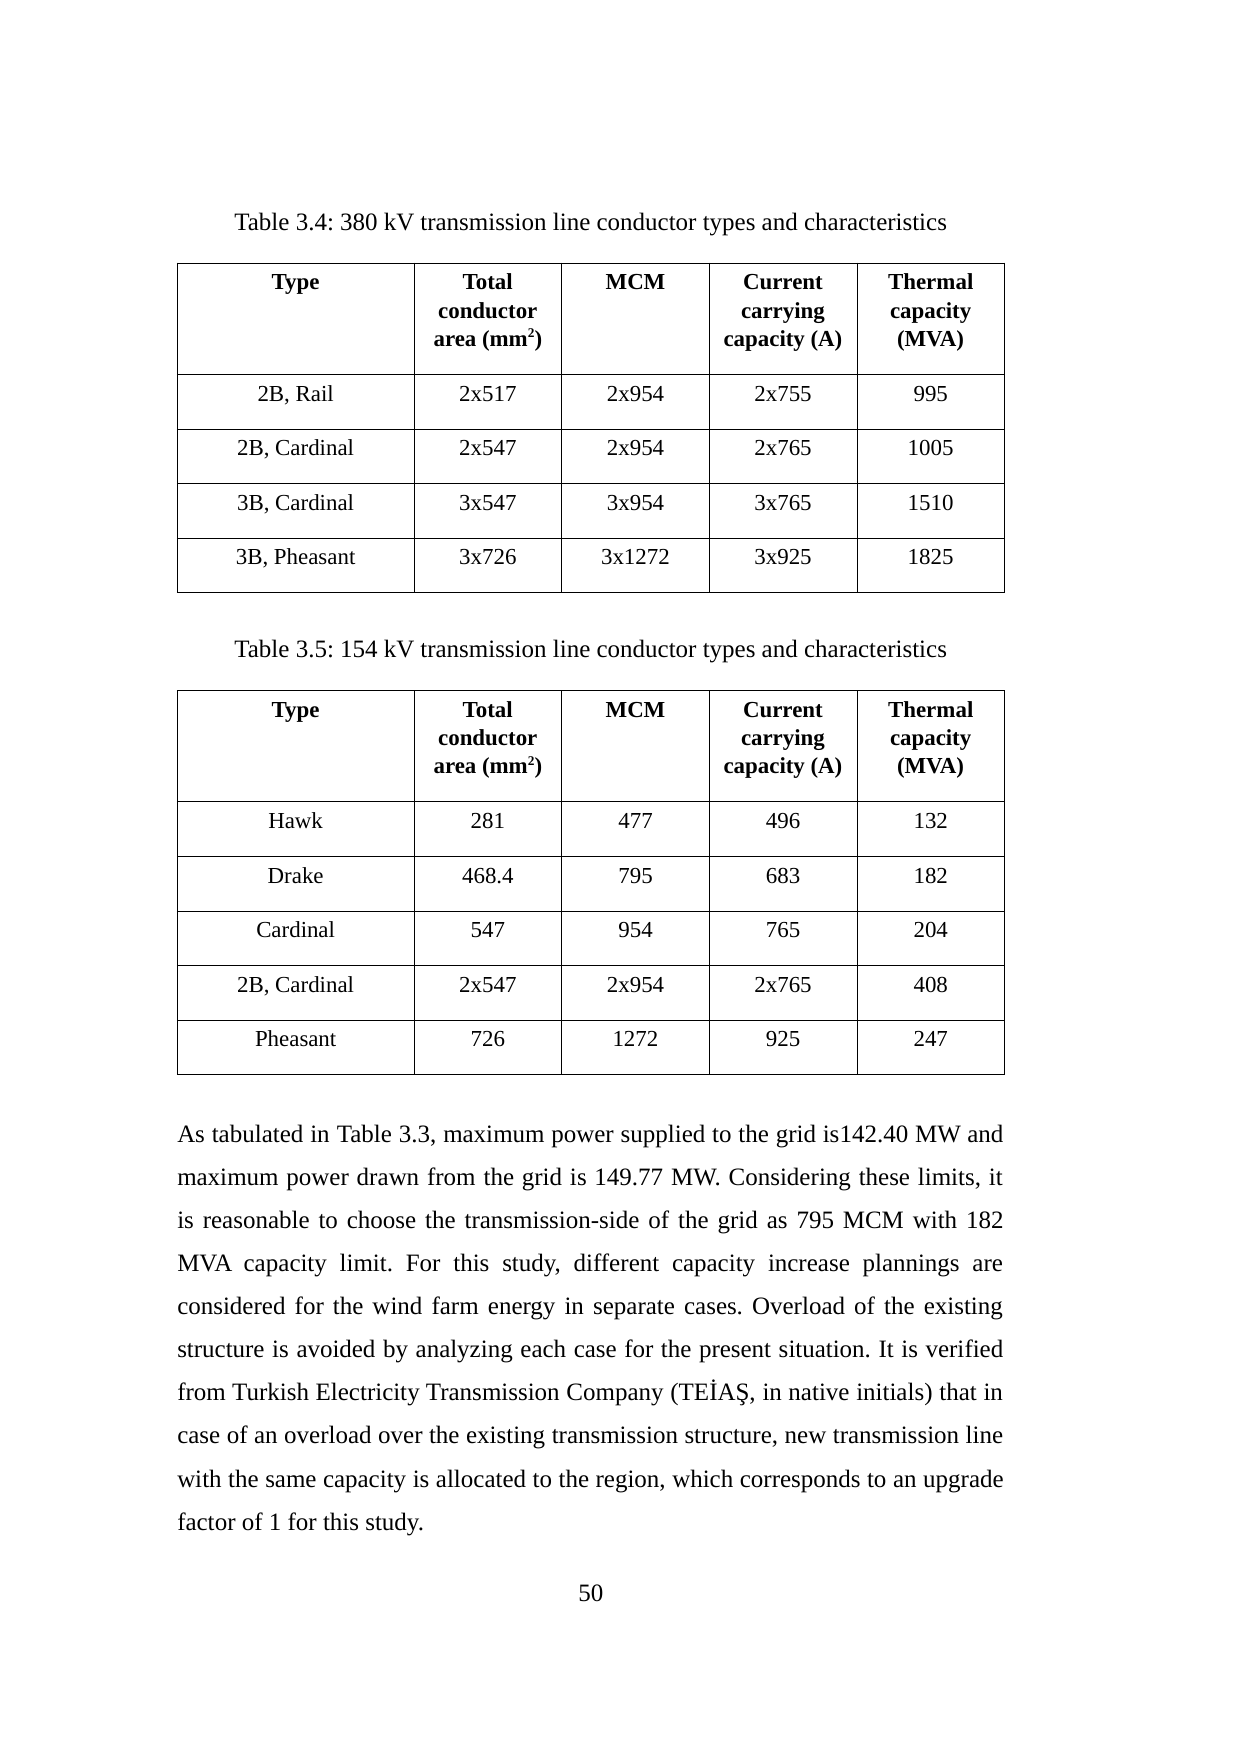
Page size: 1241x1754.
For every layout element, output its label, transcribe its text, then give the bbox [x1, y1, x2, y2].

table_cell 2x547 [415, 966, 561, 1020]
table_cell Pheasant [178, 1021, 414, 1074]
table_header Current carrying capacity (A) [710, 691, 857, 801]
table_cell 2x765 [710, 430, 857, 483]
table_cell 765 [710, 912, 857, 965]
table_cell 547 [415, 912, 561, 965]
table_header Total conductor area (mm2) [415, 691, 561, 801]
table_header Type [178, 264, 414, 374]
table_cell 995 [858, 375, 1004, 428]
table_cell 2x954 [562, 966, 709, 1020]
table_cell 2x755 [710, 375, 857, 428]
table_cell 683 [710, 857, 857, 911]
table_cell 3x954 [562, 484, 709, 538]
table_cell 2x954 [562, 375, 709, 428]
table_cell 3x925 [710, 539, 857, 592]
table_cell 2B, Rail [178, 375, 414, 428]
table_cell 2B, Cardinal [178, 430, 414, 483]
table_header Current carrying capacity (A) [710, 264, 857, 374]
table_cell 726 [415, 1021, 561, 1074]
text Table 3.4: 380 kV transmission line conductor types and characteristics [177, 207, 1004, 236]
table_cell Hawk [178, 802, 414, 856]
table_header Thermal capacity (MVA) [858, 691, 1004, 801]
table_header Thermal capacity (MVA) [858, 264, 1004, 374]
table_cell 468.4 [415, 857, 561, 911]
table_cell 132 [858, 802, 1004, 856]
table_cell Drake [178, 857, 414, 911]
table_header Type [178, 691, 414, 801]
text Table 3.5: 154 kV transmission line conductor types and characteristics [177, 634, 1004, 663]
table_cell 3x726 [415, 539, 561, 592]
table_cell 1272 [562, 1021, 709, 1074]
table_cell 2x517 [415, 375, 561, 428]
table_cell 1005 [858, 430, 1004, 483]
table_cell 3B, Cardinal [178, 484, 414, 538]
table_cell 2x547 [415, 430, 561, 483]
table_header MCM [562, 264, 709, 374]
table_cell 3B, Pheasant [178, 539, 414, 592]
table_cell 2x765 [710, 966, 857, 1020]
table_cell 247 [858, 1021, 1004, 1074]
table_cell 3x1272 [562, 539, 709, 592]
table_cell 954 [562, 912, 709, 965]
table_cell Cardinal [178, 912, 414, 965]
table_cell 408 [858, 966, 1004, 1020]
table_header Total conductor area (mm2) [415, 264, 561, 374]
text As tabulated in Table 3.3, maximum power supplied to the grid is142.40 MW and maximum power drawn from the grid is 149.77 MW. Considering these limits, it is reasonable to choose the transmission-side of the grid as 795 MCM with 182 MVA capacity limit. For this study, different capacity increase plannings are considered for the wind farm energy in separate cases. Overload of the existing structure is avoided by analyzing each case for the present situation. It is verified from Turkish Electricity Transmission Company (TEİAŞ, in native initials) that in case of an overload over the existing transmission structure, new transmission line with the same capacity is allocated to the region, which corresponds to an upgrade factor of 1 for this study. [177, 1119, 1004, 1536]
table_cell 3x765 [710, 484, 857, 538]
table_cell 182 [858, 857, 1004, 911]
table_cell 2B, Cardinal [178, 966, 414, 1020]
table_cell 477 [562, 802, 709, 856]
table_cell 795 [562, 857, 709, 911]
table_cell 1825 [858, 539, 1004, 592]
table_cell 925 [710, 1021, 857, 1074]
table_header MCM [562, 691, 709, 801]
table_cell 3x547 [415, 484, 561, 538]
table_cell 204 [858, 912, 1004, 965]
table_cell 2x954 [562, 430, 709, 483]
table_cell 496 [710, 802, 857, 856]
table_cell 1510 [858, 484, 1004, 538]
table_cell 281 [415, 802, 561, 856]
